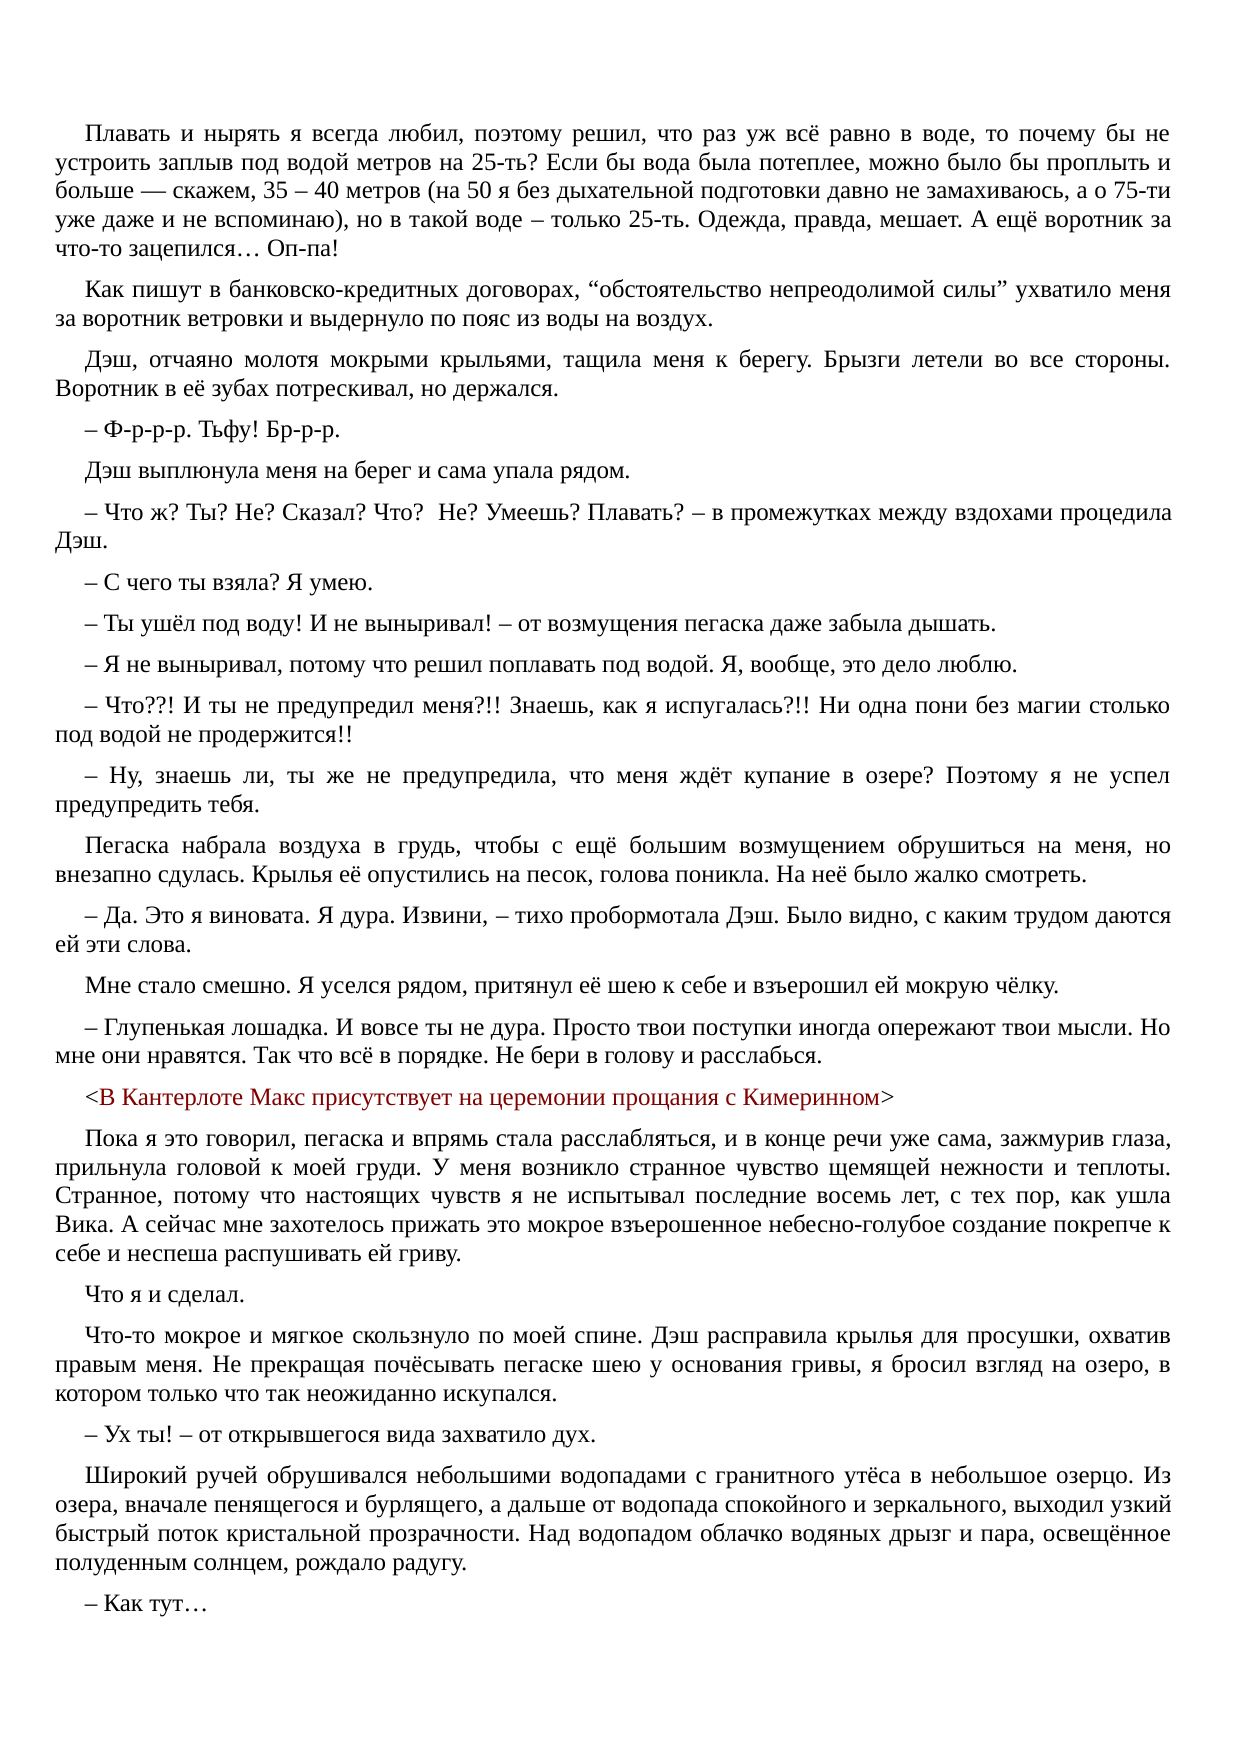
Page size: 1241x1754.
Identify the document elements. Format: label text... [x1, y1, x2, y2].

text – Что??! И ты не предупредил меня?!! Знаешь, как я испугалась?!! Ни одна пони без магии столько под водой не продержится!! [55, 691, 1172, 748]
text Плавать и нырять я всегда любил, поэтому решил, что раз уж всё равно в воде, то почему бы не устроить заплыв под водой метров на 25-ть? Если бы вода была потеплее, можно было бы проплыть и больше — скажем, 35 – 40 метров (на 50 я без дыхательной подготовки давно не замахиваюсь, а о 75-ти уже даже и не вспоминаю), но в такой воде – только 25-ть. Одежда, правда, мешает. А ещё воротник за что-то зацепился… Оп-па! [55, 118, 1172, 262]
text Дэш, отчаяно молотя мокрыми крыльями, тащила меня к берегу. Брызги летели во все стороны. Воротник в её зубах потрескивал, но держался. [55, 344, 1172, 402]
text Что я и сделал. [55, 1279, 1172, 1308]
text Мне стало смешно. Я уселся рядом, притянул её шею к себе и взъерошил ей мокрую чёлку. [55, 971, 1172, 999]
text Пегаска набрала воздуха в грудь, чтобы с ещё большим возмущением обрушиться на меня, но внезапно сдулась. Крылья её опустились на песок, голова поникла. На неё было жалко смотреть. [55, 831, 1172, 888]
text <В Кантерлоте Макс присутствует на церемонии прощания с Кимеринном> [55, 1082, 1172, 1111]
text – Ух ты! – от открывшегося вида захватило дух. [55, 1419, 1172, 1448]
text – Ну, знаешь ли, ты же не предупредила, что меня ждёт купание в озере? Поэтому я не успел предупредить тебя. [55, 761, 1172, 818]
text – Глупенькая лошадка. И вовсе ты не дура. Просто твои поступки иногда опережают твои мысли. Но мне они нравятся. Так что всё в порядке. Не бери в голову и расслабься. [55, 1012, 1172, 1069]
text Что-то мокрое и мягкое скользнуло по моей спине. Дэш расправила крылья для просушки, охватив правым меня. Не прекращая почёсывать пегаске шею у основания гривы, я бросил взгляд на озеро, в котором только что так неожиданно искупался. [55, 1321, 1172, 1407]
text Дэш выплюнула меня на берег и сама упала рядом. [55, 456, 1172, 484]
text – Ф-р-р-р. Тьфу! Бр-р-р. [55, 414, 1172, 443]
text Как пишут в банковско-кредитных договорах, “обстоятельство непреодолимой силы” ухватило меня за воротник ветровки и выдернуло по пояс из воды на воздух. [55, 274, 1172, 332]
text – Я не выныривал, потому что решил поплавать под водой. Я, вообще, это дело люблю. [55, 649, 1172, 678]
text – С чего ты взяла? Я умею. [55, 567, 1172, 596]
text – Да. Это я виновата. Я дура. Извини, – тихо пробормотала Дэш. Было видно, с каким трудом даются ей эти слова. [55, 901, 1172, 958]
text Широкий ручей обрушивался небольшими водопадами с гранитного утёса в небольшое озерцо. Из озера, вначале пенящегося и бурлящего, а дальше от водопада спокойного и зеркального, выходил узкий быстрый поток кристальной прозрачности. Над водопадом облачко водяных дрызг и пара, освещённое полуденным солнцем, рождало радугу. [55, 1461, 1172, 1576]
text – Как тут… [55, 1588, 1172, 1617]
text – Что ж? Ты? Не? Сказал? Что? Не? Умеешь? Плавать? – в промежутках между вздохами процедила Дэш. [55, 497, 1172, 554]
text – Ты ушёл под воду! И не выныривал! – от возмущения пегаска даже забыла дышать. [55, 608, 1172, 637]
text Пока я это говорил, пегаска и впрямь стала расслабляться, и в конце речи уже сама, зажмурив глаза, прильнула головой к моей груди. У меня возникло странное чувство щемящей нежности и теплоты. Странное, потому что настоящих чувств я не испытывал последние восемь лет, с тех пор, как ушла Вика. А сейчас мне захотелось прижать это мокрое взъерошенное небесно-голубое создание покрепче к себе и неспеша распушивать ей гриву. [55, 1123, 1172, 1267]
